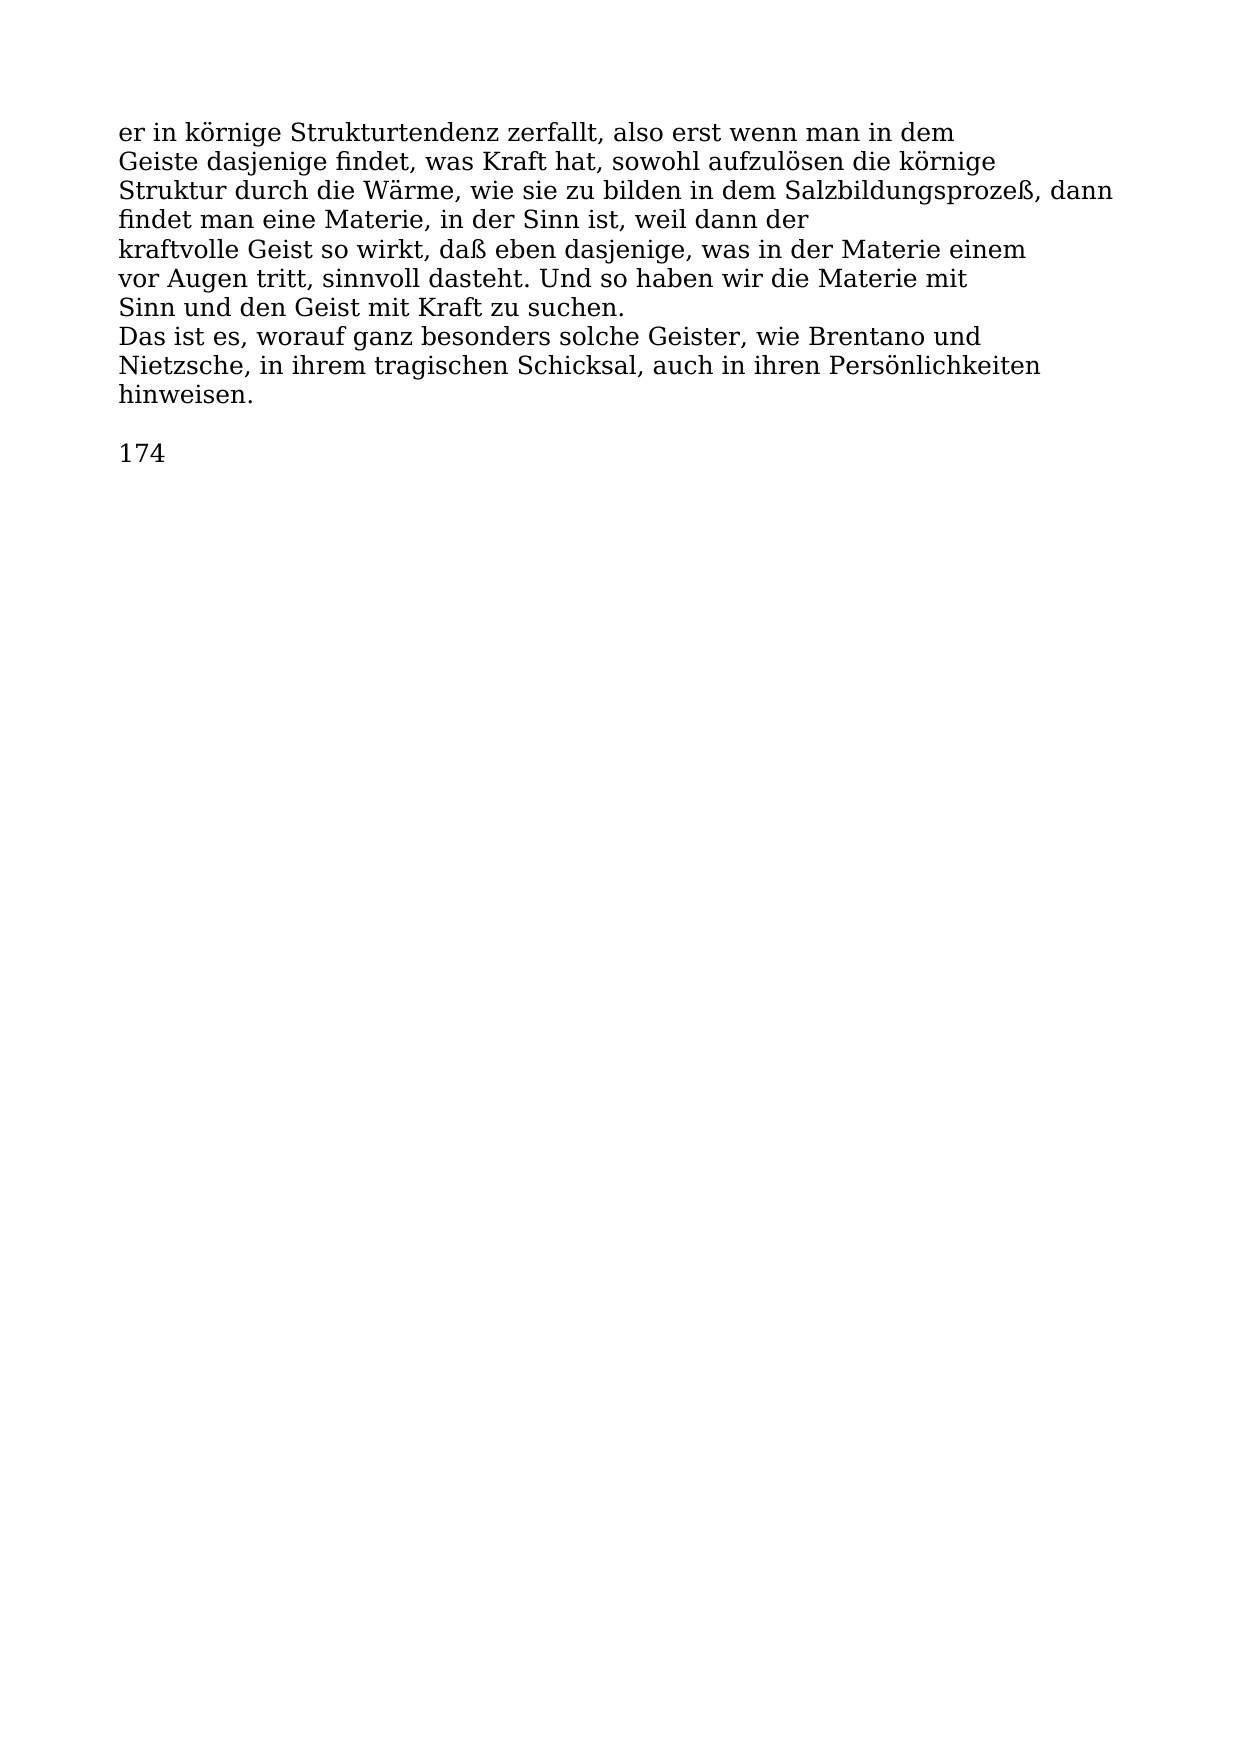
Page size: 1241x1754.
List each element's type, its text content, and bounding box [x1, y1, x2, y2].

text Das ist es, worauf ganz besonders solche Geister, wie Brentano und [118, 322, 1122, 351]
text Nietzsche, in ihrem tragischen Schicksal, auch in ihren Persönlichkeiten hinweisen. [118, 351, 1122, 410]
text 174 [118, 439, 1122, 468]
text Struktur durch die Wärme, wie sie zu bilden in dem Salzbildungsprozeß, dann findet man eine Materie, in der Sinn ist, weil dann der [118, 176, 1122, 235]
text Geiste dasjenige findet, was Kraft hat, sowohl aufzulösen die körnige [118, 147, 1122, 176]
text er in körnige Strukturtendenz zerfallt, also erst wenn man in dem [118, 118, 1122, 147]
text vor Augen tritt, sinnvoll dasteht. Und so haben wir die Materie mit [118, 264, 1122, 293]
text kraftvolle Geist so wirkt, daß eben dasjenige, was in der Materie einem [118, 235, 1122, 264]
text Sinn und den Geist mit Kraft zu suchen. [118, 293, 1122, 322]
